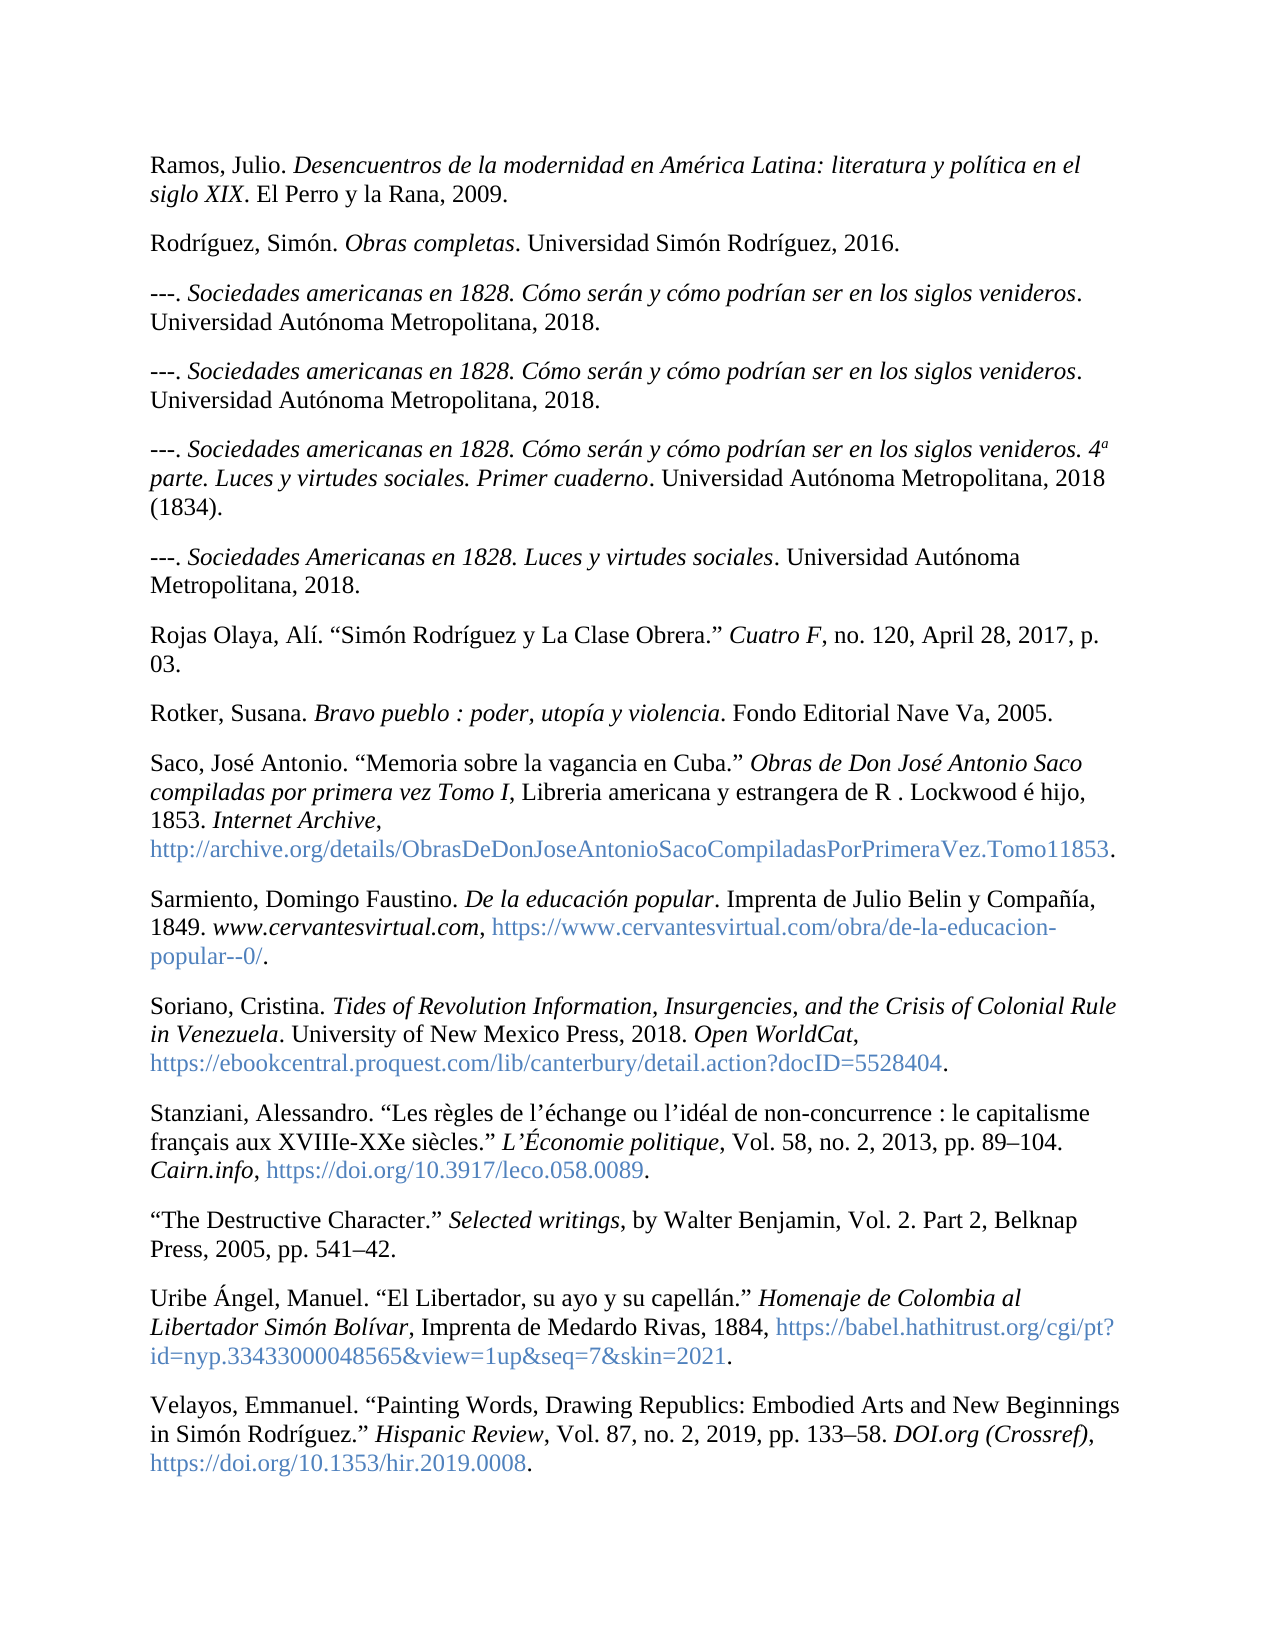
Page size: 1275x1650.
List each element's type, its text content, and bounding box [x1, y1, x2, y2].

text Uribe Ángel, Manuel. “El Libertador, su ayo y su capellán.” Homenaje de Colombia al Libertador Simón Bolívar, Imprenta de Medardo Rivas, 1884, https://babel.hathitrust.org/cgi/pt?id=nyp.33433000048565&view=1up&seq=7&skin=2021. [150, 1283, 1125, 1369]
text Saco, José Antonio. “Memoria sobre la vagancia en Cuba.” Obras de Don José Antonio Saco compiladas por primera vez Tomo I, Libreria americana y estrangera de R . Lockwood é hijo, 1853. Internet Archive, http://archive.org/details/ObrasDeDonJoseAntonioSacoCompiladasPorPrimeraVez.Tomo11853. [150, 748, 1125, 863]
text Soriano, Cristina. Tides of Revolution Information, Insurgencies, and the Crisis of Colonial Rule in Venezuela. University of New Mexico Press, 2018. Open WorldCat, https://ebookcentral.proquest.com/lib/canterbury/detail.action?docID=5528404. [150, 991, 1125, 1077]
text Rotker, Susana. Bravo pueblo : poder, utopía y violencia. Fondo Editorial Nave Va, 2005. [150, 698, 1125, 727]
text Ramos, Julio. Desencuentros de la modernidad en América Latina: literatura y política en el siglo XIX. El Perro y la Rana, 2009. [150, 150, 1125, 207]
text Velayos, Emmanuel. “Painting Words, Drawing Republics: Embodied Arts and New Beginnings in Simón Rodríguez.” Hispanic Review, Vol. 87, no. 2, 2019, pp. 133–58. DOI.org (Crossref), https://doi.org/10.1353/hir.2019.0008. [150, 1390, 1125, 1477]
text Rojas Olaya, Alí. “Simón Rodríguez y La Clase Obrera.” Cuatro F, no. 120, April 28, 2017, p. 03. [150, 620, 1125, 677]
text ---. Sociedades americanas en 1828. Cómo serán y cómo podrían ser en los siglos venideros. 4a parte. Luces y virtudes sociales. Primer cuaderno. Universidad Autónoma Metropolitana, 2018 (1834). [150, 434, 1125, 521]
text Stanziani, Alessandro. “Les règles de l’échange ou l’idéal de non-concurrence : le capitalisme français aux XVIIIe-XXe siècles.” L’Économie politique, Vol. 58, no. 2, 2013, pp. 89–104. Cairn.info, https://doi.org/10.3917/leco.058.0089. [150, 1098, 1125, 1184]
text Sarmiento, Domingo Faustino. De la educación popular. Imprenta de Julio Belin y Compañía, 1849. www.cervantesvirtual.com, https://www.cervantesvirtual.com/obra/de-la-educacion-popular--0/. [150, 884, 1125, 970]
text “The Destructive Character.” Selected writings, by Walter Benjamin, Vol. 2. Part 2, Belknap Press, 2005, pp. 541–42. [150, 1205, 1125, 1262]
text ---. Sociedades Americanas en 1828. Luces y virtudes sociales. Universidad Autónoma Metropolitana, 2018. [150, 542, 1125, 599]
text Rodríguez, Simón. Obras completas. Universidad Simón Rodríguez, 2016. [150, 228, 1125, 257]
text ---. Sociedades americanas en 1828. Cómo serán y cómo podrían ser en los siglos venideros. Universidad Autónoma Metropolitana, 2018. [150, 278, 1125, 335]
text ---. Sociedades americanas en 1828. Cómo serán y cómo podrían ser en los siglos venideros. Universidad Autónoma Metropolitana, 2018. [150, 356, 1125, 414]
